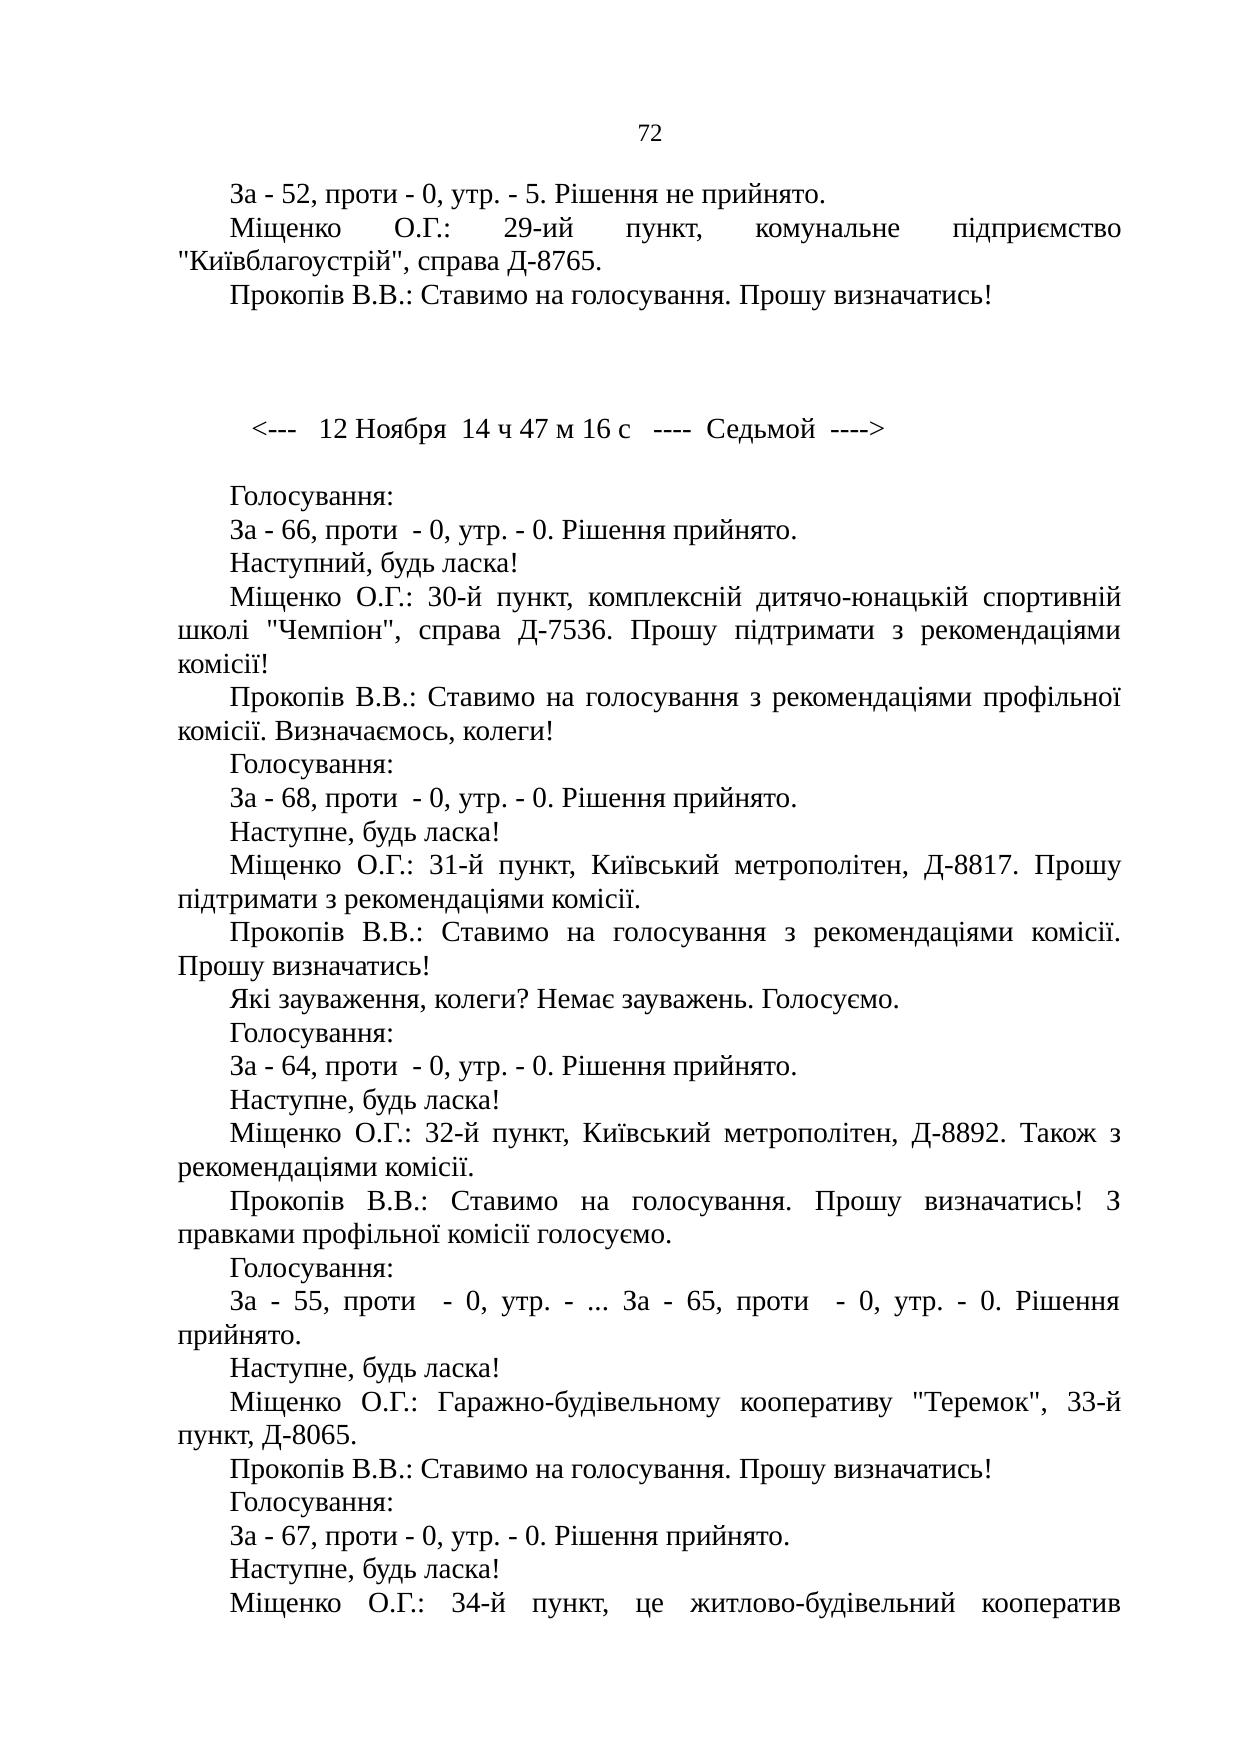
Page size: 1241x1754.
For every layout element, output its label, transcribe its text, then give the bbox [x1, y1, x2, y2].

text Прокопів В.В.: Ставимо на голосування з рекомендаціями профільної комісії. Визначаємось, колеги! [177, 679, 1122, 747]
text Наступний, будь ласка! [177, 545, 1122, 579]
text Міщенко О.Г.: 34-й пункт, це житлово-будівельний кооператив [177, 1585, 1122, 1619]
text Голосування: [177, 747, 1122, 780]
text Міщенко О.Г.: 30-й пункт, комплексній дитячо-юнацькій спортивній школі "Чемпіон", справа Д-7536. Прошу підтримати з рекомендаціями комісії! [177, 579, 1122, 679]
text Міщенко О.Г.: Гаражно-будівельному кооперативу "Теремок", 33-й пункт, Д-8065. [177, 1384, 1122, 1451]
text За - 55, проти - 0, утр. - ... За - 65, проти - 0, утр. - 0. Рішення прийнято. [177, 1283, 1122, 1350]
text <--- 12 Ноября 14 ч 47 м 16 с ---- Седьмой ----> [177, 411, 1122, 445]
text Прокопів В.В.: Ставимо на голосування з рекомендаціями комісії. Прошу визначатись! [177, 914, 1122, 981]
text Міщенко О.Г.: 31-й пункт, Київський метрополітен, Д-8817. Прошу підтримати з рекомендаціями комісії. [177, 847, 1122, 914]
text За - 66, проти - 0, утр. - 0. Рішення прийнято. [177, 512, 1122, 545]
text Міщенко О.Г.: 32-й пункт, Київський метрополітен, Д-8892. Також з рекомендаціями комісії. [177, 1116, 1122, 1183]
text Прокопів В.В.: Ставимо на голосування. Прошу визначатись! З правками профільної комісії голосуємо. [177, 1183, 1122, 1250]
text Голосування: [177, 1484, 1122, 1518]
text Які зауваження, колеги? Немає зауважень. Голосуємо. [177, 981, 1122, 1015]
text Голосування: [177, 1015, 1122, 1048]
text Прокопів В.В.: Ставимо на голосування. Прошу визначатись! [177, 1451, 1122, 1484]
text Наступне, будь ласка! [177, 814, 1122, 847]
text Наступне, будь ласка! [177, 1552, 1122, 1585]
text За - 67, проти - 0, утр. - 0. Рішення прийнято. [177, 1518, 1122, 1552]
text За - 64, проти - 0, утр. - 0. Рішення прийнято. [177, 1048, 1122, 1082]
text Наступне, будь ласка! [177, 1350, 1122, 1384]
text Міщенко О.Г.: 29-ий пункт, комунальне підприємство "Київблагоустрій", справа Д-8765. [177, 210, 1122, 277]
text Голосування: [177, 478, 1122, 512]
text За - 52, проти - 0, утр. - 5. Рішення не прийнято. [177, 176, 1122, 210]
text Прокопів В.В.: Ставимо на голосування. Прошу визначатись! [177, 277, 1122, 311]
text За - 68, проти - 0, утр. - 0. Рішення прийнято. [177, 780, 1122, 814]
text Наступне, будь ласка! [177, 1082, 1122, 1116]
text Голосування: [177, 1250, 1122, 1283]
